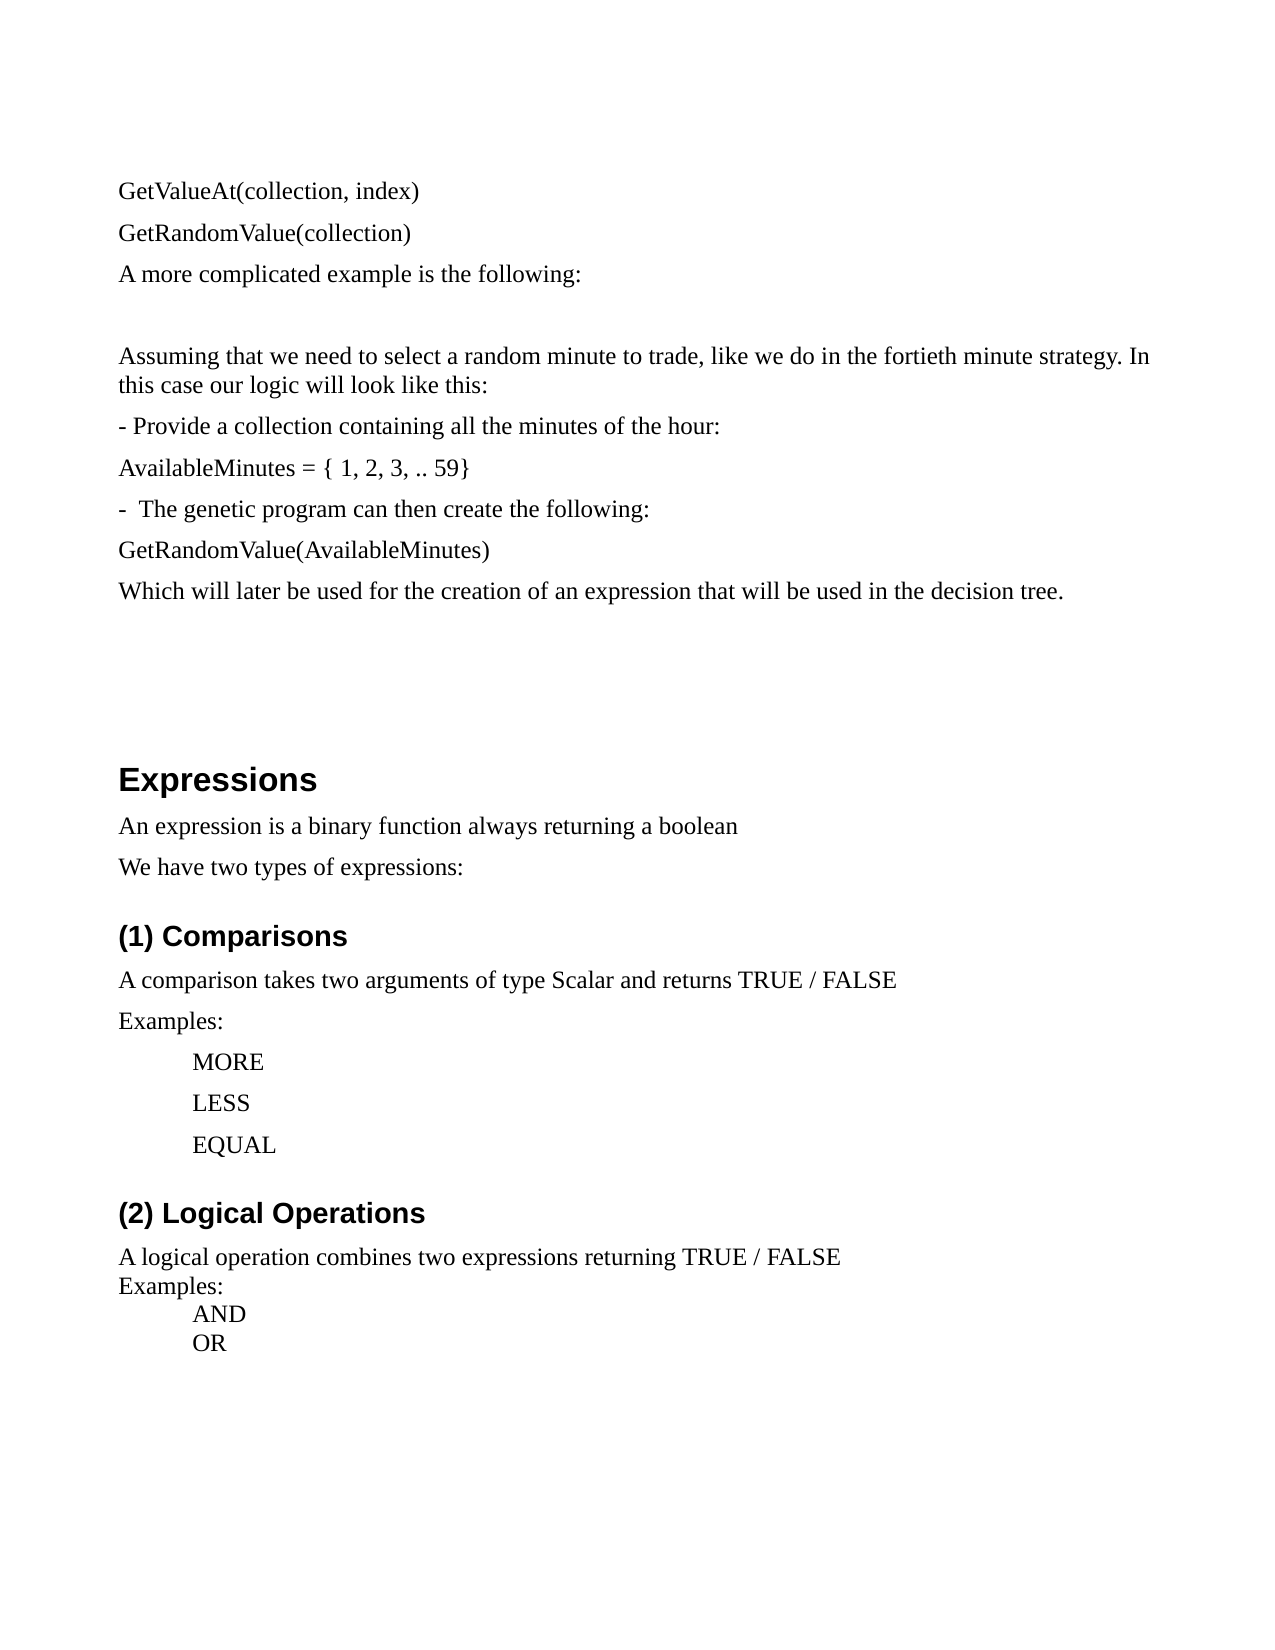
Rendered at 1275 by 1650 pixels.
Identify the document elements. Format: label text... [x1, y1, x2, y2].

text GetRandomValue(collection) [118, 218, 1157, 246]
text GetValueAt(collection, index) [118, 176, 1157, 205]
text We have two types of expressions: [118, 852, 1157, 881]
text An expression is a binary function always returning a boolean [118, 811, 1157, 840]
subtitle Expressions [118, 760, 1157, 799]
text Assuming that we need to select a random minute to trade, like we do in the fortieth minute strategy. In this case our logic will look like this: [118, 341, 1157, 399]
text AND [118, 1299, 1157, 1328]
subtitle (1) Comparisons [118, 919, 1157, 952]
text Examples: [118, 1006, 1157, 1035]
text - Provide a collection containing all the minutes of the hour: [118, 411, 1157, 440]
text A logical operation combines two expressions returning TRUE / FALSE [118, 1242, 1157, 1271]
text OR [118, 1328, 1157, 1357]
text Which will later be used for the creation of an expression that will be used in the decision tree. [118, 576, 1157, 605]
text AvailableMinutes = { 1, 2, 3, .. 59} [118, 453, 1157, 481]
text A comparison takes two arguments of type Scalar and returns TRUE / FALSE [118, 965, 1157, 993]
text LESS [118, 1088, 1157, 1117]
text Examples: [118, 1271, 1157, 1299]
subtitle (2) Logical Operations [118, 1196, 1157, 1229]
text MORE [118, 1047, 1157, 1076]
text EQUAL [118, 1130, 1157, 1158]
text - The genetic program can then create the following: [118, 494, 1157, 523]
text A more complicated example is the following: [118, 259, 1157, 288]
text GetRandomValue(AvailableMinutes) [118, 535, 1157, 564]
